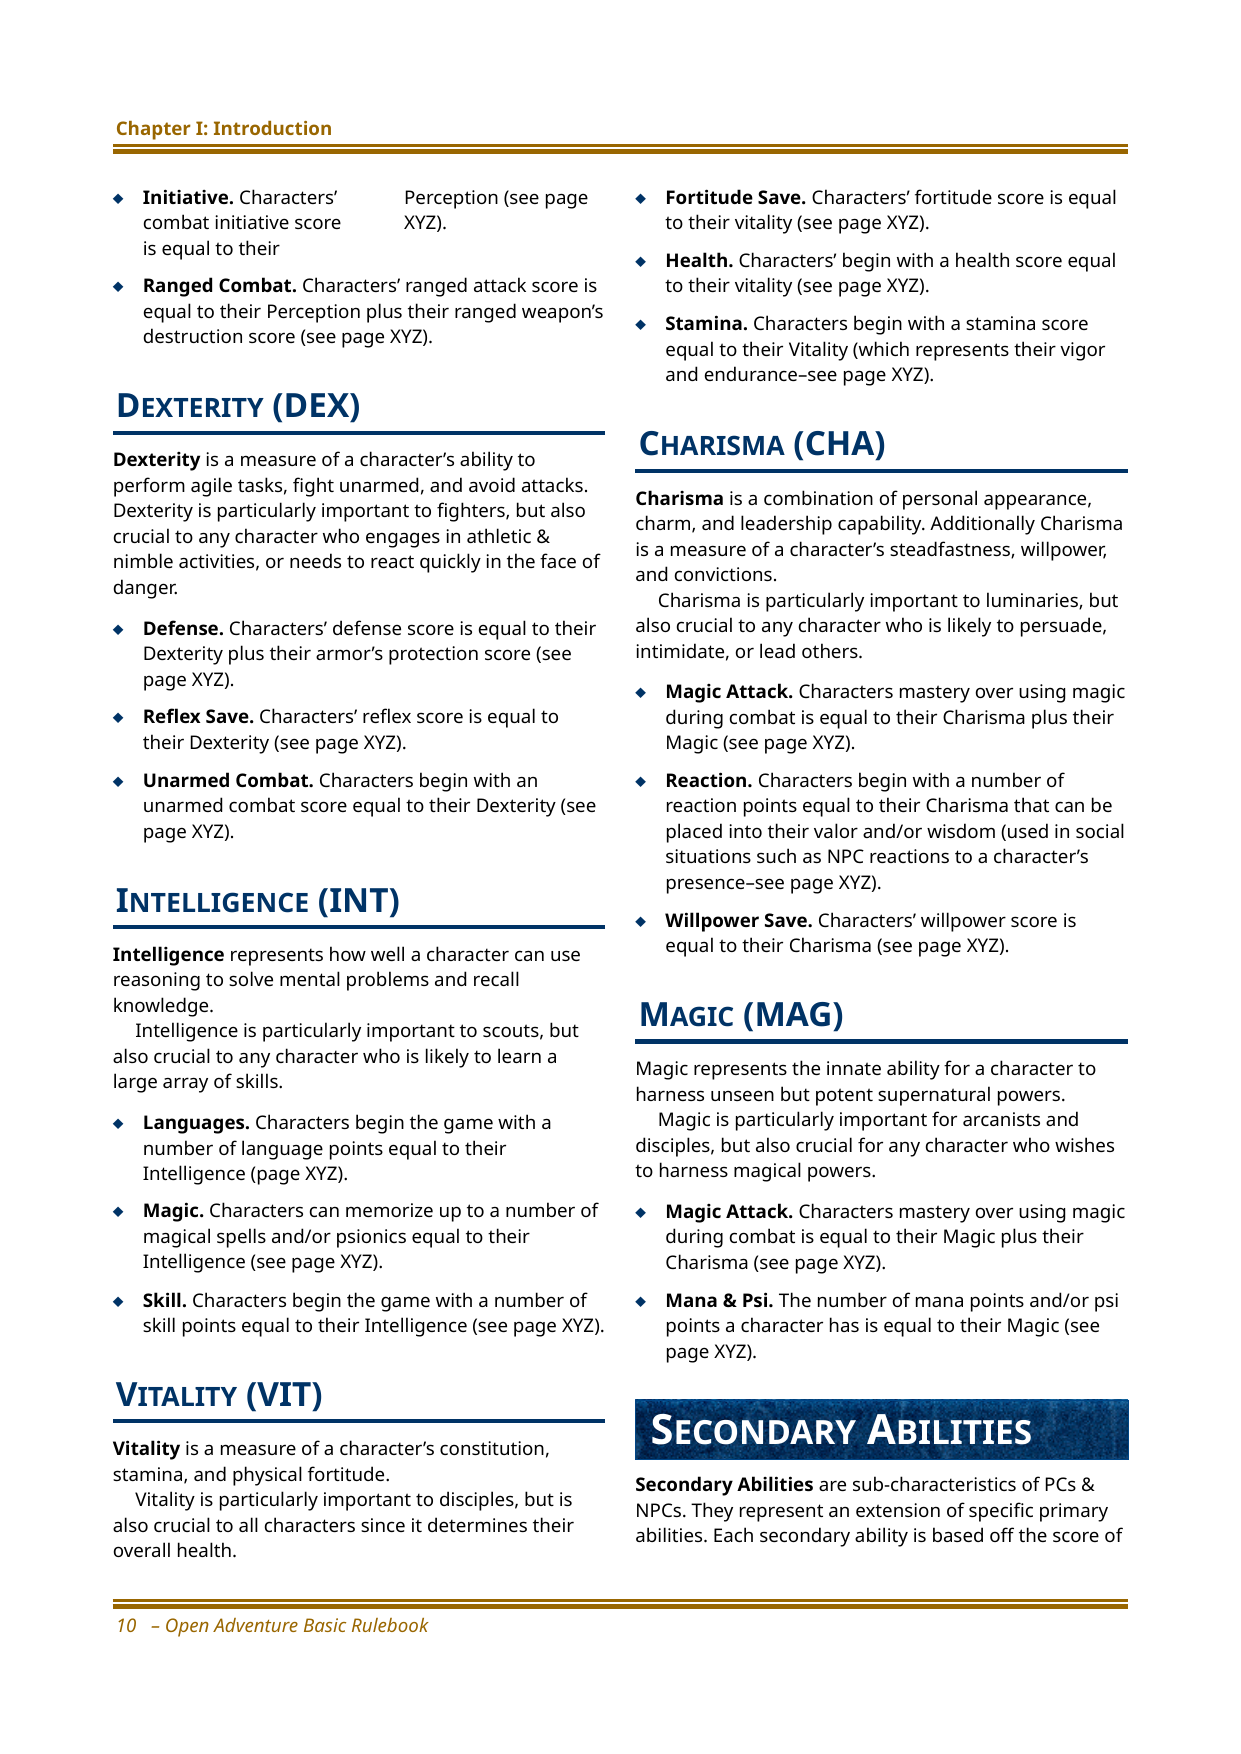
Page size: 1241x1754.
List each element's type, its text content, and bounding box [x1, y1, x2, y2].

text Vitality is a measure of a character’s constitution, stamina, and physical fortitude. [113, 1436, 605, 1487]
list Unarmed Combat. Characters begin with an unarmed combat score equal to their dexterity (see page XYZ). [113, 767, 605, 843]
list Skill. Characters begin the game with a number of skill points equal to their intelligence (see page XYZ). [113, 1287, 605, 1338]
text Magic represents the innate ability for a character to harness unseen but potent supernatural powers. [635, 1056, 1128, 1107]
subtitle Secondary Abilities [636, 1401, 1128, 1459]
text Vitality is particularly important to disciples, but is also crucial to all characters since it determines their overall health. [113, 1487, 605, 1563]
text Dexterity is a measure of a character’s ability to perform agile tasks, fight unarmed, and avoid attacks. Dexterity is particularly important to fighters, but also crucial to any character who engages in athletic & nimble activities, or needs to react quickly in the face of danger. [113, 447, 605, 600]
list Defense. Characters’ defense score is equal to their dexterity plus their armor’s protection score (see page XYZ). [113, 615, 605, 691]
list Languages. Characters begin the game with a number of language points equal to their intelligence (page XYZ). [113, 1109, 605, 1186]
list Initiative. Characters’ combat initiative score is equal to their [113, 184, 344, 261]
subtitle Charisma (CHA) [635, 417, 1128, 469]
list Health. Characters’ begin with a health score equal to their vitality (see page XYZ). [635, 247, 1128, 298]
text Intelligence is particularly important to scouts, but also crucial to any character who is likely to learn a large array of skills. [113, 1018, 605, 1094]
list perception (see page XYZ). [374, 184, 605, 235]
subtitle Intelligence (INT) [113, 873, 605, 925]
list Reflex Save. Characters’ reflex score is equal to their dexterity (see page XYZ). [113, 703, 605, 754]
text Charisma is particularly important to luminaries, but also crucial to any character who is likely to persuade, intimidate, or lead others. [635, 587, 1128, 663]
list Stamina. Characters begin with a stamina score equal to their vitality (which represents their vigor and endurance–see page XYZ). [635, 311, 1128, 387]
text Intelligence represents how well a character can use reasoning to solve mental problems and recall knowledge. [113, 941, 605, 1018]
subtitle Magic (MAG) [635, 988, 1128, 1039]
text Magic is particularly important for arcanists and disciples, but also crucial for any character who wishes to harness magical powers. [635, 1107, 1128, 1183]
list Willpower Save. Characters’ willpower score is equal to their charisma (see page XYZ). [635, 907, 1128, 958]
list Reaction. Characters begin with a number of reaction points equal to their charisma that can be placed into their valor and/or wisdom (used in social situations such as NPC reactions to a character’s presence–see page XYZ). [635, 767, 1128, 894]
list Mana & Psi. The number of mana points and/or psi points a character has is equal to their magic (see page XYZ). [635, 1287, 1128, 1363]
text Charisma is a combination of personal appearance, charm, and leadership capability. Additionally charisma is a measure of a character’s steadfastness, willpower, and convictions. [635, 485, 1128, 587]
list Fortitude Save. Characters’ fortitude score is equal to their vitality (see page XYZ). [635, 184, 1128, 235]
subtitle Vitality (VIT) [113, 1368, 605, 1419]
list Magic Attack. Characters mastery over using magic during combat is equal to their Charisma plus their Magic (see page XYZ). [635, 678, 1128, 755]
list Magic Attack. Characters mastery over using magic during combat is equal to their magic plus their Charisma (see page XYZ). [635, 1198, 1128, 1275]
list Ranged Combat. Characters’ ranged attack score is equal to their perception plus their ranged weapon’s destruction score (see page XYZ). [113, 273, 605, 349]
subtitle Dexterity (DEX) [113, 379, 605, 431]
text Secondary Abilities are sub-characteristics of PCs & NPCs. They represent an extension of specific primary abilities. Each secondary ability is based off the score of [635, 1471, 1128, 1548]
list Magic. Characters can memorize up to a number of magical spells and/or psionics equal to their intelligence (see page XYZ). [113, 1198, 605, 1274]
